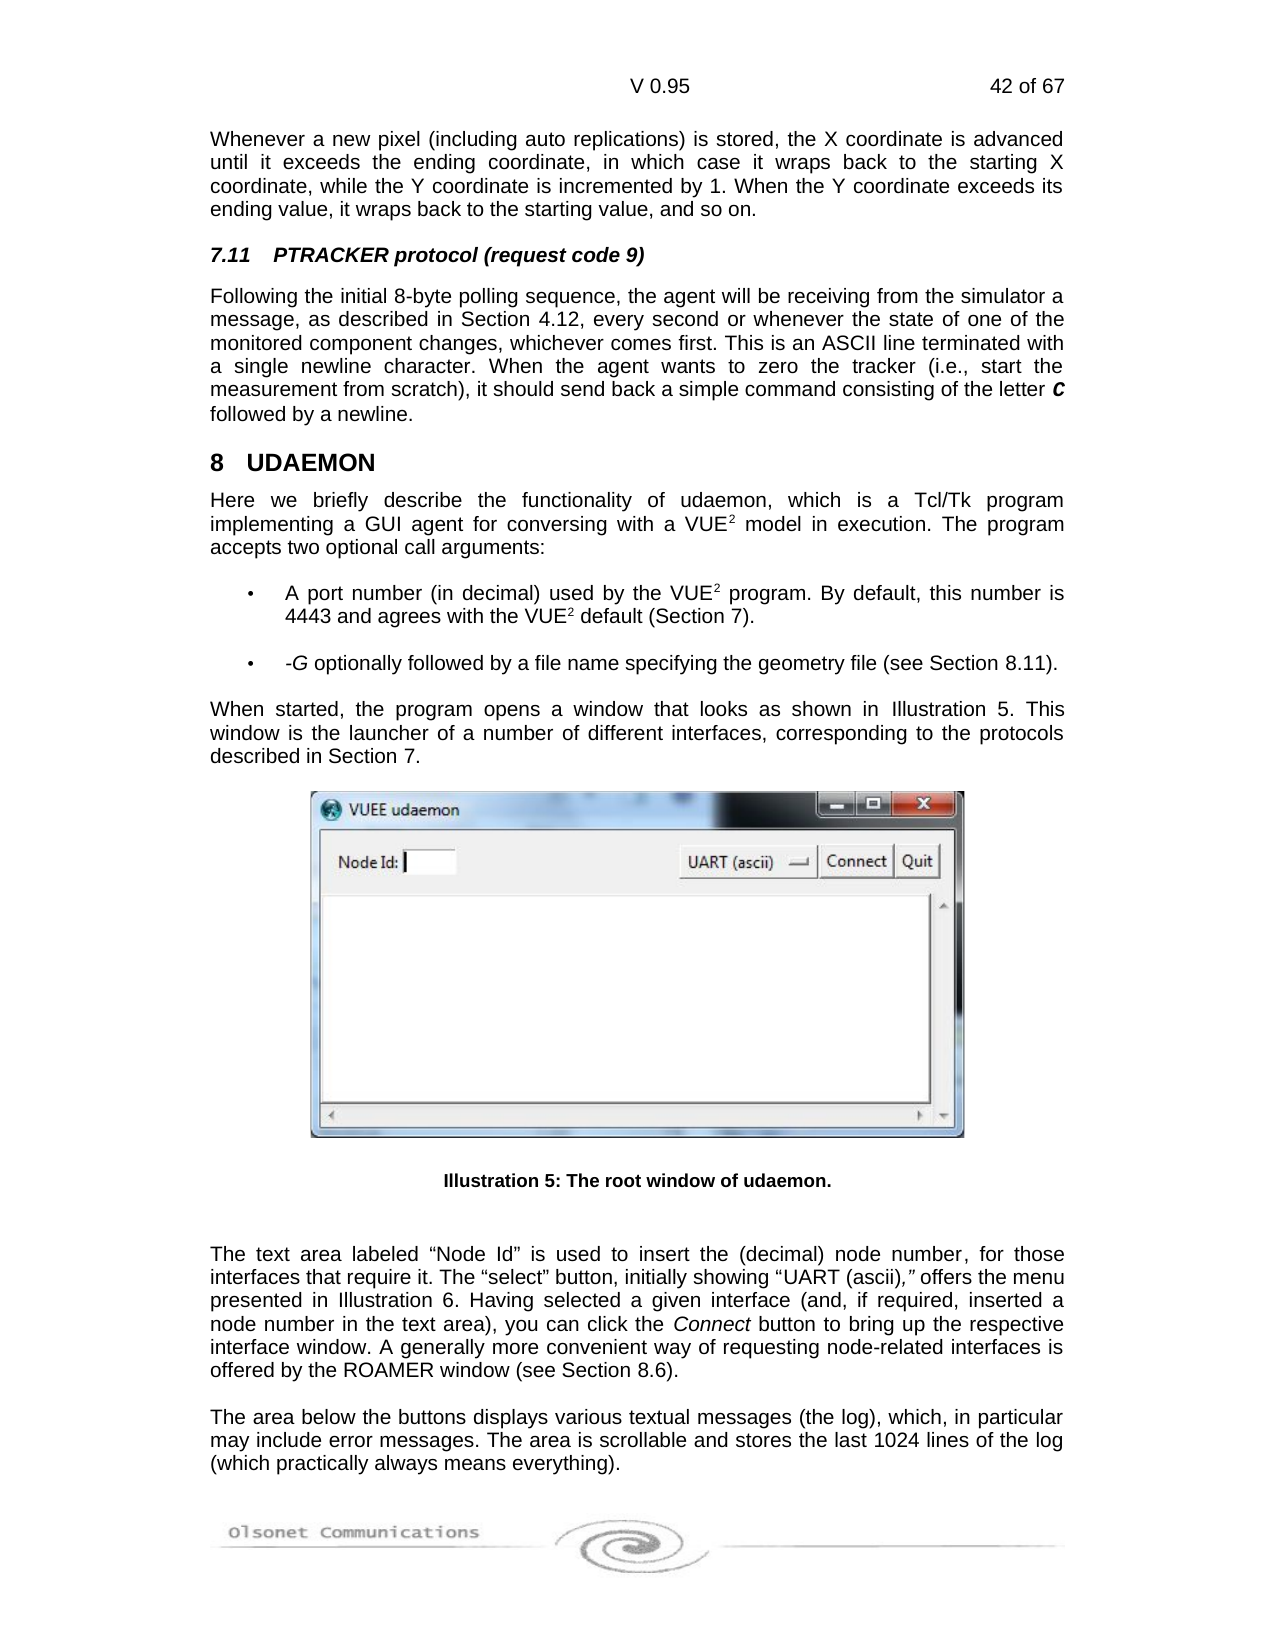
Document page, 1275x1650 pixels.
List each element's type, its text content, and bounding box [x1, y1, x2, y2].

list -G optionally followed by a file name specifying the geometry file (see Section 8.11). [247, 652, 1065, 675]
text Following the initial 8-byte polling sequence, the agent will be receiving from the simulator a message, as described in Section 4.12, every second or whenever the state of one of the monitored component changes, whichever comes first. This is an ASCII line terminated with a single newline character. When the agent wants to zero the tracker (i.e., start the measurement from scratch), it should send back a simple command consisting of the letter C followed by a newline. [210, 285, 1065, 426]
picture [310, 791, 965, 1138]
text The area below the buttons displays various textual messages (the log), which, in particular may include error messages. The area is scrollable and stores the last 1024 lines of the log (which practically always means everything). [210, 1405, 1065, 1475]
text Illustration 5: The root window of udaemon. [311, 1171, 964, 1192]
list A port number (in decimal) used by the VUE2 program. By default, this number is 4443 and agrees with the VUE2 default (Section 7). [247, 582, 1065, 628]
text Whenever a new pixel (including auto replications) is stored, the X coordinate is advanced until it exceeds the ending coordinate, in which case it wraps back to the starting X coordinate, while the Y coordinate is incremented by 1. When the Y coordinate exceeds its ending value, it wraps back to the starting value, and so on. [210, 128, 1065, 221]
picture [210, 1504, 1065, 1596]
text When started, the program opens a window that looks as shown in Illustration 5. This window is the launcher of a number of different interfaces, corresponding to the protocols described in Section 7. [210, 698, 1065, 768]
text Here we briefly describe the functionality of udaemon, which is a Tcl/Tk program implementing a GUI agent for conversing with a VUE2 model in execution. The program accepts two optional call arguments: [210, 489, 1065, 559]
subtitle UDAEMON [210, 449, 1065, 477]
text The text area labeled “Node Id” is used to insert the (decimal) node number, for those interfaces that require it. The “select” button, initially showing “UART (ascii),” offers the menu presented in Illustration 6. Having selected a given interface (and, if required, inserted a node number in the text area), you can click the Connect button to bring up the respective interface window. A generally more convenient way of requesting node-related interfaces is offered by the ROAMER window (see Section 8.6). [210, 1243, 1065, 1382]
subtitle PTRACKER protocol (request code 9) [210, 244, 1065, 267]
